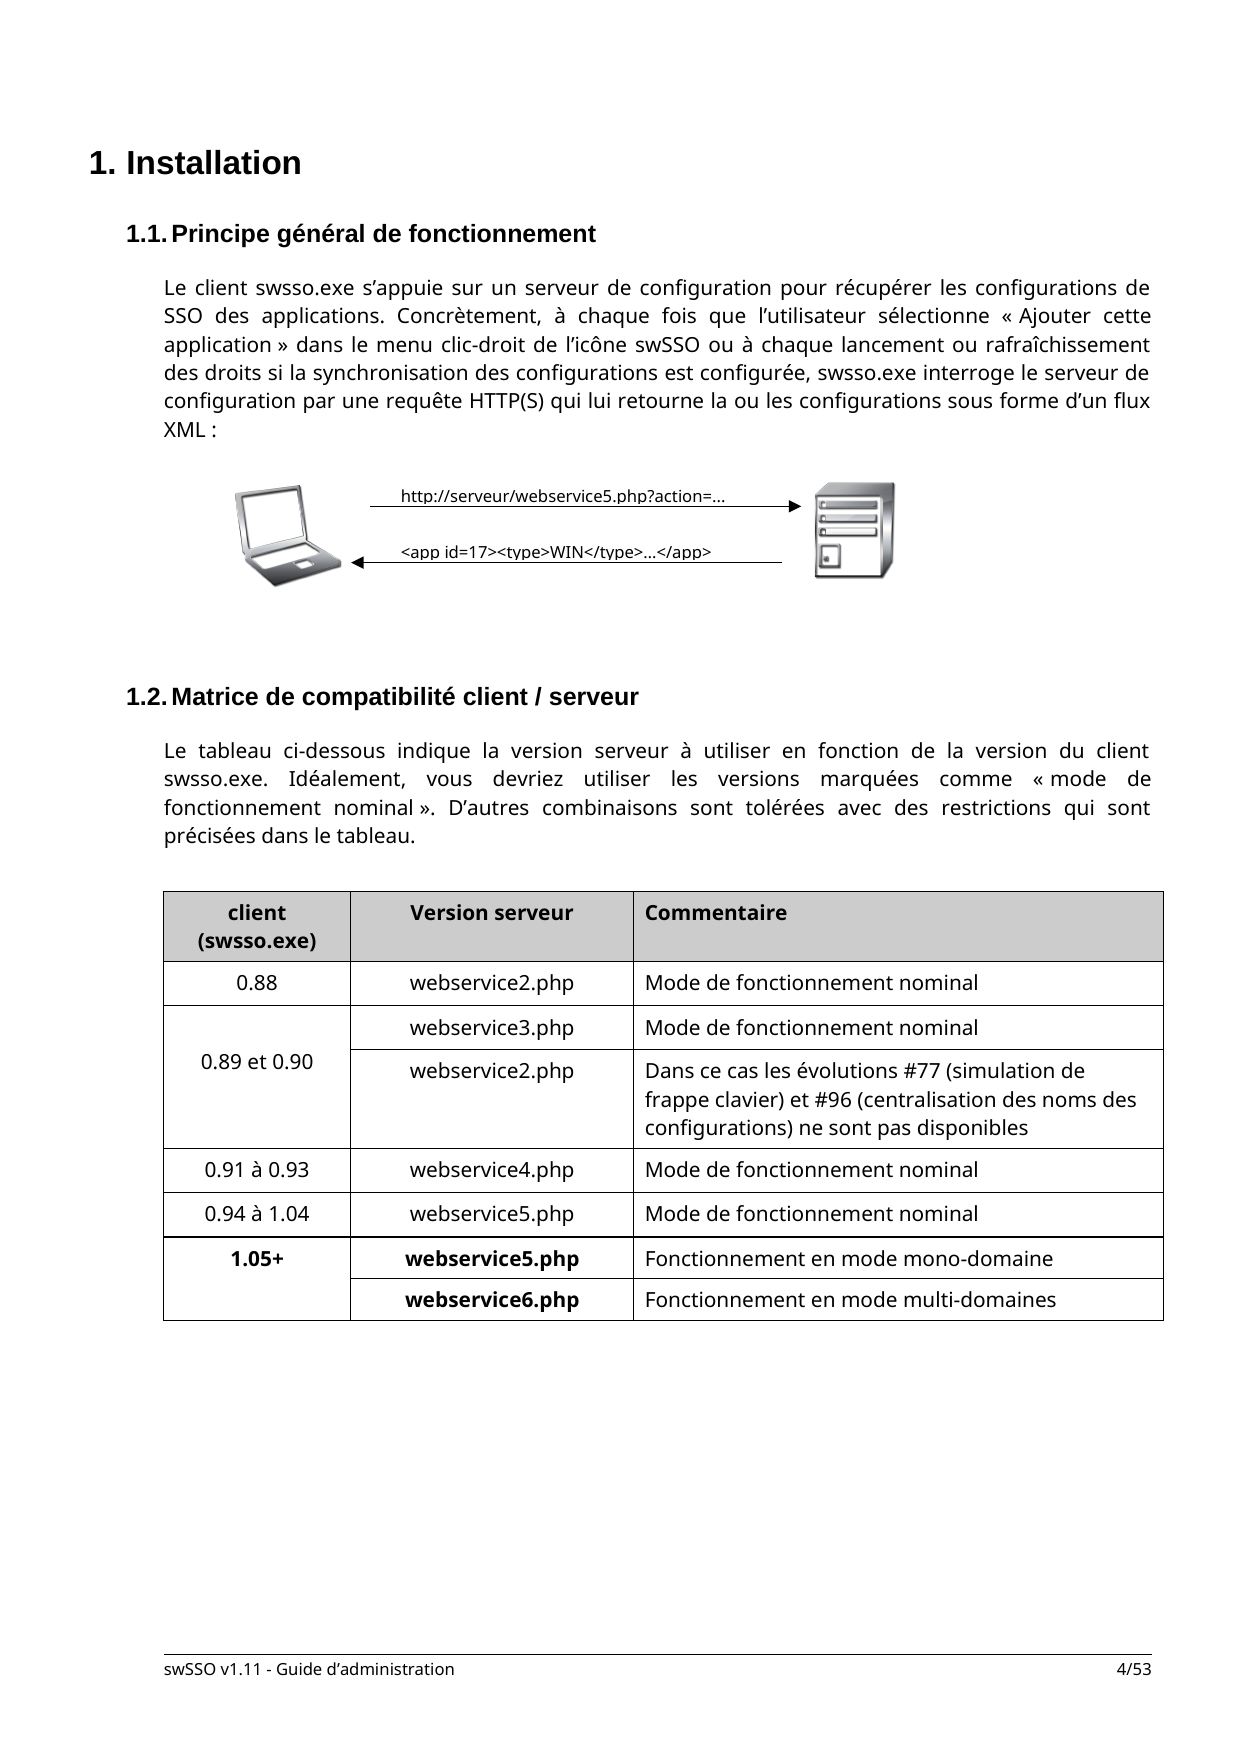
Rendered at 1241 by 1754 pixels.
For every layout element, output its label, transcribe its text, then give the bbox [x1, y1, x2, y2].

text Le client swsso.exe s’appuie sur un serveur de configuration pour récupérer les configurations de SSO des applications. Concrètement, à chaque fois que l’utilisateur sélectionne « Ajouter cette application » dans le menu clic-droit de l’icône swSSO ou à chaque lancement ou rafraîchissement des droits si la synchronisation des configurations est configurée, swsso.exe interroge le serveur de configuration par une requête HTTP(S) qui lui retourne la ou les configurations sous forme d’un flux XML : [164, 273, 1152, 443]
table_cell 0.91 à 0.93 [164, 1149, 350, 1192]
table_cell webservice3.php [351, 1006, 633, 1049]
subtitle Matrice de compatibilité client / serveur [126, 682, 1152, 711]
table_cell Dans ce cas les évolutions #77 (simulation de frappe clavier) et #96 (centralisation des noms des configurations) ne sont pas disponibles [634, 1050, 1163, 1148]
table_cell 0.89 et 0.90 [164, 1006, 350, 1148]
table_cell Fonctionnement en mode multi-domaines [634, 1279, 1163, 1320]
table_cell webservice5.php [351, 1193, 633, 1236]
table_cell Fonctionnement en mode mono-domaine [634, 1238, 1163, 1278]
subtitle Installation [89, 143, 1152, 182]
table_header Commentaire [634, 892, 1163, 961]
table_cell 0.94 à 1.04 [164, 1193, 350, 1236]
table_cell Mode de fonctionnement nominal [634, 1006, 1163, 1049]
table_cell Mode de fonctionnement nominal [634, 1149, 1163, 1192]
table_cell 1.05+ [164, 1238, 350, 1320]
text <app id=17><type>WIN</type>…</app> [401, 540, 766, 560]
table_cell Mode de fonctionnement nominal [634, 962, 1163, 1005]
table_cell webservice4.php [351, 1149, 633, 1192]
table_header Version serveur [351, 892, 633, 961]
subtitle Principe général de fonctionnement [126, 219, 1152, 248]
table_cell webservice2.php [351, 1050, 633, 1148]
picture [774, 448, 935, 612]
table_cell webservice2.php [351, 962, 633, 1005]
text Le tableau ci-dessous indique la version serveur à utiliser en fonction de la version du client swsso.exe. Idéalement, vous devriez utiliser les versions marquées comme « mode de fonctionnement nominal ». D’autres combinaisons sont tolérées avec des restrictions qui sont précisées dans le tableau. [164, 736, 1152, 850]
table_cell Mode de fonctionnement nominal [634, 1193, 1163, 1236]
text http://serveur/webservice5.php?action=... [401, 484, 766, 503]
table_cell webservice5.php [351, 1238, 633, 1278]
table_header client (swsso.exe) [164, 892, 350, 961]
picture [207, 452, 367, 617]
table_cell webservice6.php [351, 1279, 633, 1320]
table_cell 0.88 [164, 962, 350, 1005]
